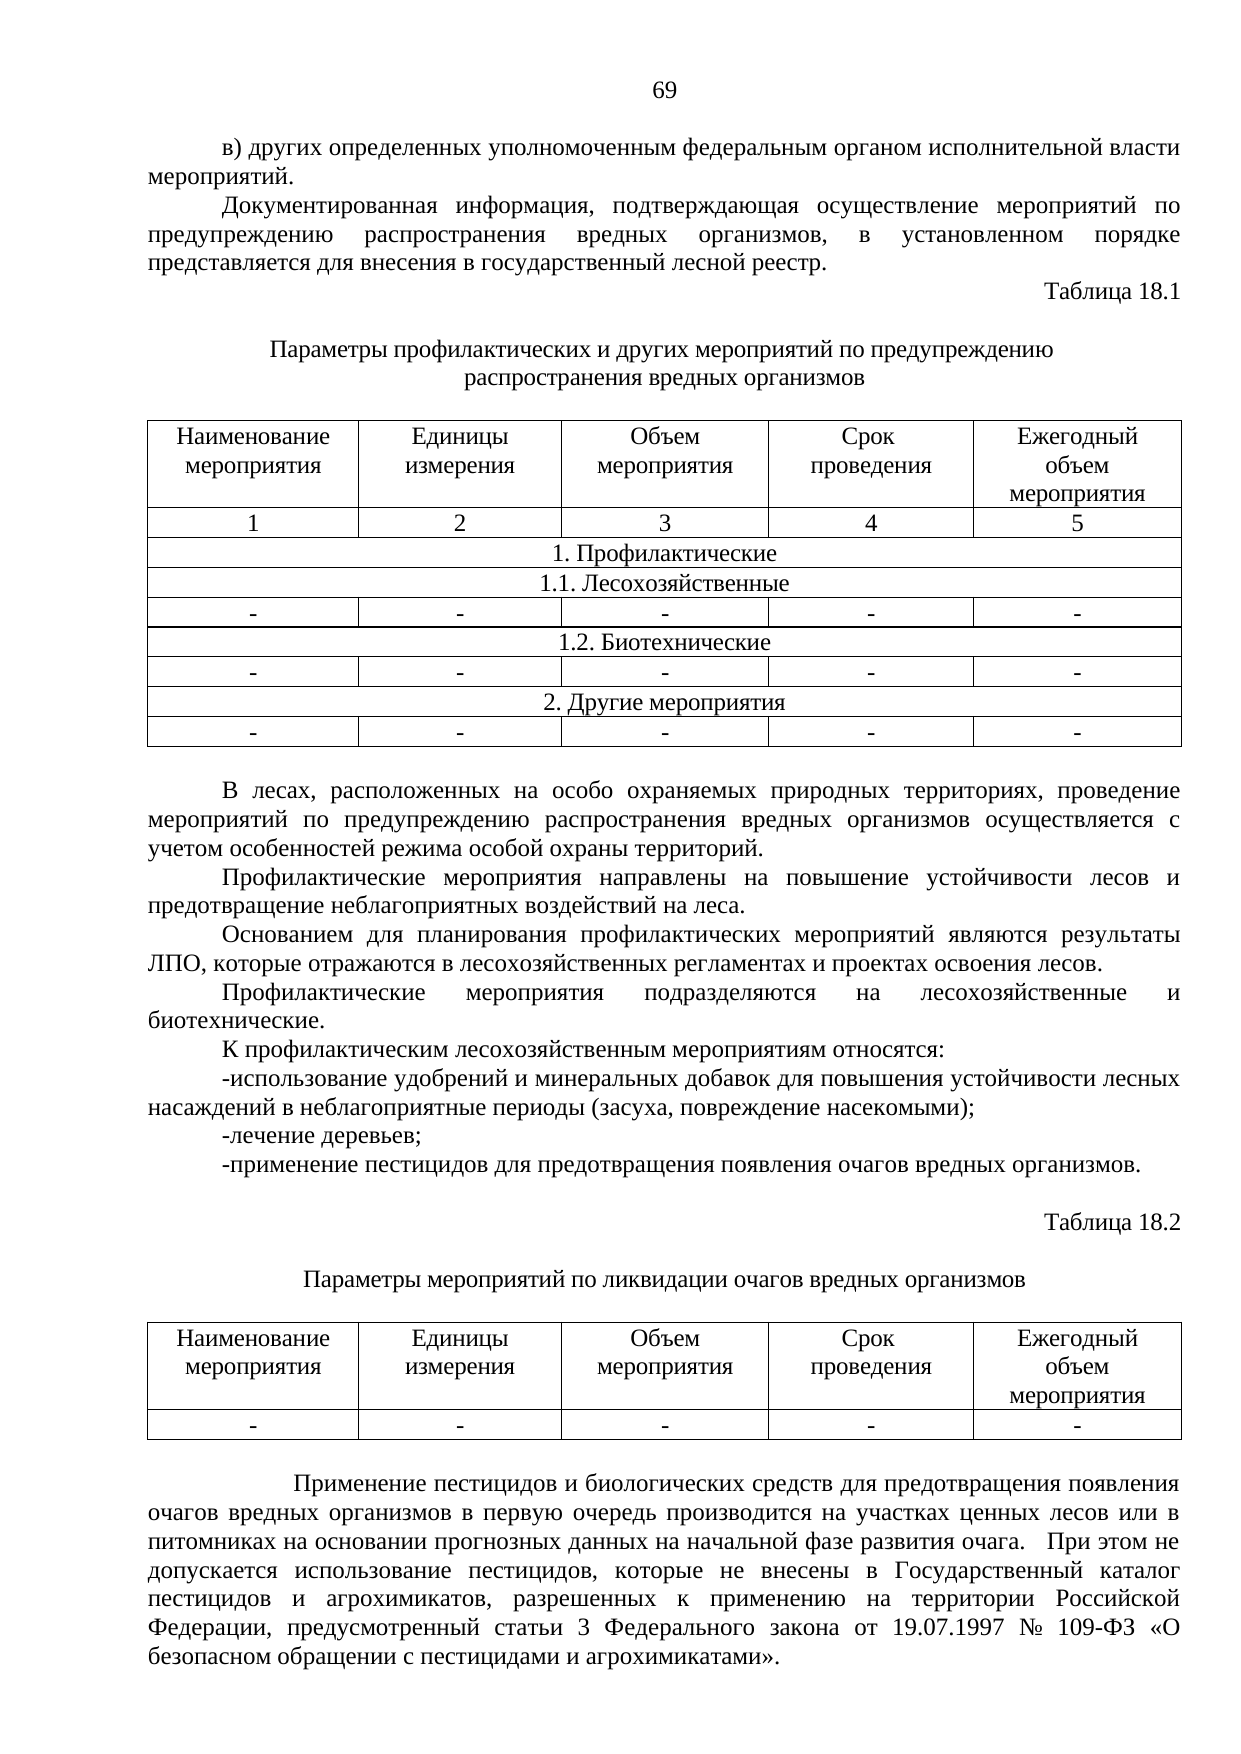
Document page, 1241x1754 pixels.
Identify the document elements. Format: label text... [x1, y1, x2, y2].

table_header Единицы измерения [359, 1323, 561, 1409]
table_cell - [148, 717, 358, 746]
table_cell - [974, 717, 1181, 746]
table_cell 2. Другие мероприятия [148, 687, 1181, 716]
table_cell - [974, 598, 1181, 626]
table_cell - [769, 598, 973, 626]
table_cell 1.1. Лесохозяйственные [148, 568, 1181, 597]
table_cell - [359, 1410, 561, 1439]
table_cell 1 [148, 508, 358, 537]
text Таблица 18.2 [148, 1207, 1181, 1235]
text -применение пестицидов для предотвращения появления очагов вредных организмов. [148, 1149, 1181, 1178]
text Профилактические мероприятия подразделяются на лесохозяйственные и биотехнические. [148, 977, 1181, 1034]
table_cell - [359, 657, 561, 686]
text в) других определенных уполномоченным федеральным органом исполнительной власти мероприятий. [148, 132, 1181, 190]
table_cell - [562, 1410, 768, 1439]
table_cell - [974, 1410, 1181, 1439]
table_cell 3 [562, 508, 768, 537]
text распространения вредных организмов [148, 362, 1181, 391]
table_cell - [769, 657, 973, 686]
text -лечение деревьев; [148, 1120, 1181, 1149]
table_header Объем мероприятия [562, 1323, 768, 1409]
text Профилактические мероприятия направлены на повышение устойчивости лесов и предотвращение неблагоприятных воздействий на леса. [148, 862, 1181, 919]
table_cell - [562, 657, 768, 686]
table_cell - [148, 598, 358, 626]
table_header Ежегодный объем мероприятия [974, 421, 1181, 507]
table_header Наименование мероприятия [148, 421, 358, 507]
table_header Ежегодный объем мероприятия [974, 1323, 1181, 1409]
table_cell 2 [359, 508, 561, 537]
text Применение пестицидов и биологических средств для предотвращения появления очагов вредных организмов в первую очередь производится на участках ценных лесов или в питомниках на основании прогнозных данных на начальной фазе развития очага. При этом не допускается использование пестицидов, которые не внесены в Государственный каталог пестицидов и агрохимикатов, разрешенных к применению на территории Российской Федерации, предусмотренный статьи 3 Федерального закона от 19.07.1997 № 109-ФЗ «О безопасном обращении с пестицидами и агрохимикатами». [148, 1468, 1181, 1670]
table_header Единицы измерения [359, 421, 561, 507]
table_header Срок проведения [769, 421, 973, 507]
text Основанием для планирования профилактических мероприятий являются результаты ЛПО, которые отражаются в лесохозяйственных регламентах и проектах освоения лесов. [148, 919, 1181, 977]
table_cell - [148, 1410, 358, 1439]
table_cell - [359, 717, 561, 746]
table_cell 1.2. Биотехнические [148, 628, 1181, 656]
text Параметры профилактических и других мероприятий по предупреждению [148, 334, 1181, 362]
table_cell 1. Профилактические [148, 538, 1181, 567]
text Документированная информация, подтверждающая осуществление мероприятий по предупреждению распространения вредных организмов, в установленном порядке представляется для внесения в государственный лесной реестр. [148, 190, 1181, 276]
text Параметры мероприятий по ликвидации очагов вредных организмов [148, 1264, 1181, 1293]
table_cell - [359, 598, 561, 626]
table_header Наименование мероприятия [148, 1323, 358, 1409]
table_cell - [148, 657, 358, 686]
table_cell - [974, 657, 1181, 686]
table_cell - [769, 717, 973, 746]
text В лесах, расположенных на особо охраняемых природных территориях, проведение мероприятий по предупреждению распространения вредных организмов осуществляется с учетом особенностей режима особой охраны территорий. [148, 775, 1181, 862]
table_cell - [769, 1410, 973, 1439]
table_cell 5 [974, 508, 1181, 537]
table_cell 4 [769, 508, 973, 537]
table_cell - [562, 717, 768, 746]
table_header Объем мероприятия [562, 421, 768, 507]
table_cell - [562, 598, 768, 626]
text Таблица 18.1 [148, 276, 1181, 305]
table_header Срок проведения [769, 1323, 973, 1409]
text К профилактическим лесохозяйственным мероприятиям относятся: [148, 1034, 1181, 1063]
text -использование удобрений и минеральных добавок для повышения устойчивости лесных насаждений в неблагоприятные периоды (засуха, повреждение насекомыми); [148, 1063, 1181, 1120]
